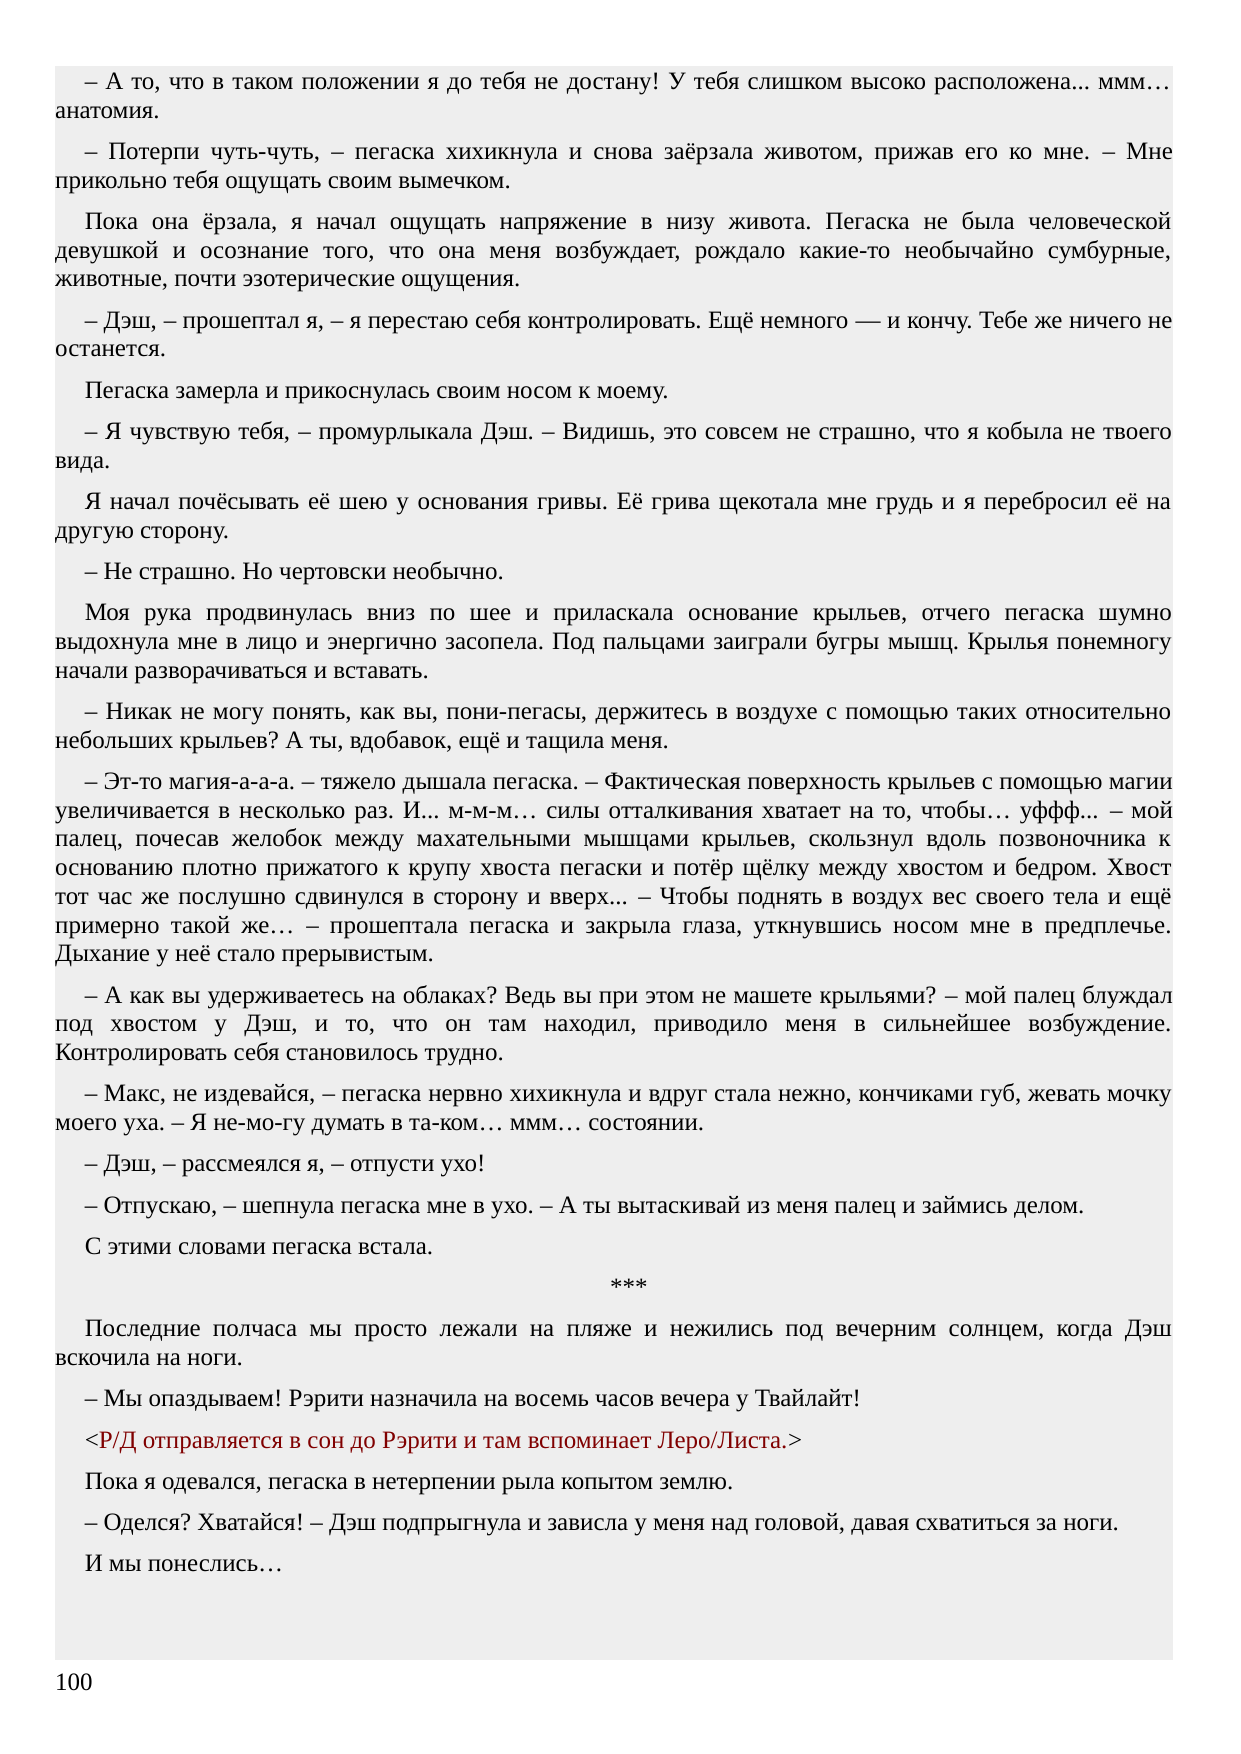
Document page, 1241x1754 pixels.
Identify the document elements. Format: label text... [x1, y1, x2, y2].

text – Макс, не издевайся, – пегаска нервно хихикнула и вдруг стала нежно, кончиками губ, жевать мочку моего уха. – Я не-мо-гу думать в та-ком… ммм… состоянии. [55, 1078, 1173, 1136]
text – Никак не могу понять, как вы, пони-пегасы, держитесь в воздухе с помощью таких относительно небольших крыльев? А ты, вдобавок, ещё и тащила меня. [55, 696, 1173, 753]
text – Оделся? Хватайся! – Дэш подпрыгнула и зависла у меня над головой, давая схватиться за ноги. [55, 1507, 1173, 1536]
text – Я чувствую тебя, – промурлыкала Дэш. – Видишь, это совсем не страшно, что я кобыла не твоего вида. [55, 416, 1173, 473]
text – Мы опаздываем! Рэрити назначила на восемь часов вечера у Твайлайт! [55, 1383, 1173, 1412]
text – Не страшно. Но чертовски необычно. [55, 556, 1173, 585]
text Пока я одевался, пегаска в нетерпении рыла копытом землю. [55, 1466, 1173, 1495]
text С этими словами пегаска встала. [55, 1231, 1173, 1260]
text Последние полчаса мы просто лежали на пляже и нежились под вечерним солнцем, когда Дэш вскочила на ноги. [55, 1313, 1173, 1371]
text – Потерпи чуть-чуть, – пегаска хихикнула и снова заёрзала животом, прижав его ко мне. – Мне прикольно тебя ощущать своим вымечком. [55, 136, 1173, 193]
text – А то, что в таком положении я до тебя не достану! У тебя слишком высоко расположена... ммм… анатомия. [55, 66, 1173, 123]
text *** [55, 1272, 1173, 1301]
text – Дэш, – прошептал я, – я перестаю себя контролировать. Ещё немного — и кончу. Тебе же ничего не останется. [55, 305, 1173, 362]
text И мы понеслись… [55, 1548, 1173, 1577]
text Я начал почёсывать её шею у основания гривы. Её грива щекотала мне грудь и я перебросил её на другую сторону. [55, 486, 1173, 543]
text – Дэш, – рассмеялся я, – отпусти ухо! [55, 1148, 1173, 1177]
text Моя рука продвинулась вниз по шее и приласкала основание крыльев, отчего пегаска шумно выдохнула мне в лицо и энергично засопела. Под пальцами заиграли бугры мышц. Крылья понемногу начали разворачиваться и вставать. [55, 597, 1173, 683]
text – Отпускаю, – шепнула пегаска мне в ухо. – А ты вытаскивай из меня палец и займись делом. [55, 1190, 1173, 1218]
text – Эт-то магия-а-а-а. – тяжело дышала пегаска. – Фактическая поверхность крыльев с помощью магии увеличивается в несколько раз. И... м-м-м… силы отталкивания хватает на то, чтобы… уффф... – мой палец, почесав желобок между махательными мышцами крыльев, скользнул вдоль позвоночника к основанию плотно прижатого к крупу хвоста пегаски и потёр щёлку между хвостом и бедром. Хвост тот час же послушно сдвинулся в сторону и вверх... – Чтобы поднять в воздух вес своего тела и ещё примерно такой же… – прошептала пегаска и закрыла глаза, уткнувшись носом мне в предплечье. Дыхание у неё стало прерывистым. [55, 766, 1173, 967]
text Пока она ёрзала, я начал ощущать напряжение в низу живота. Пегаска не была человеческой девушкой и осознание того, что она меня возбуждает, рождало какие-то необычайно сумбурные, животные, почти эзотерические ощущения. [55, 206, 1173, 292]
text <Р/Д отправляется в сон до Рэрити и там вспоминает Леро/Листа.> [55, 1425, 1173, 1453]
text Пегаска замерла и прикоснулась своим носом к моему. [55, 375, 1173, 403]
text – А как вы удерживаетесь на облаках? Ведь вы при этом не машете крыльями? – мой палец блуждал под хвостом у Дэш, и то, что он там находил, приводило меня в сильнейшее возбуждение. Контролировать себя становилось трудно. [55, 980, 1173, 1066]
